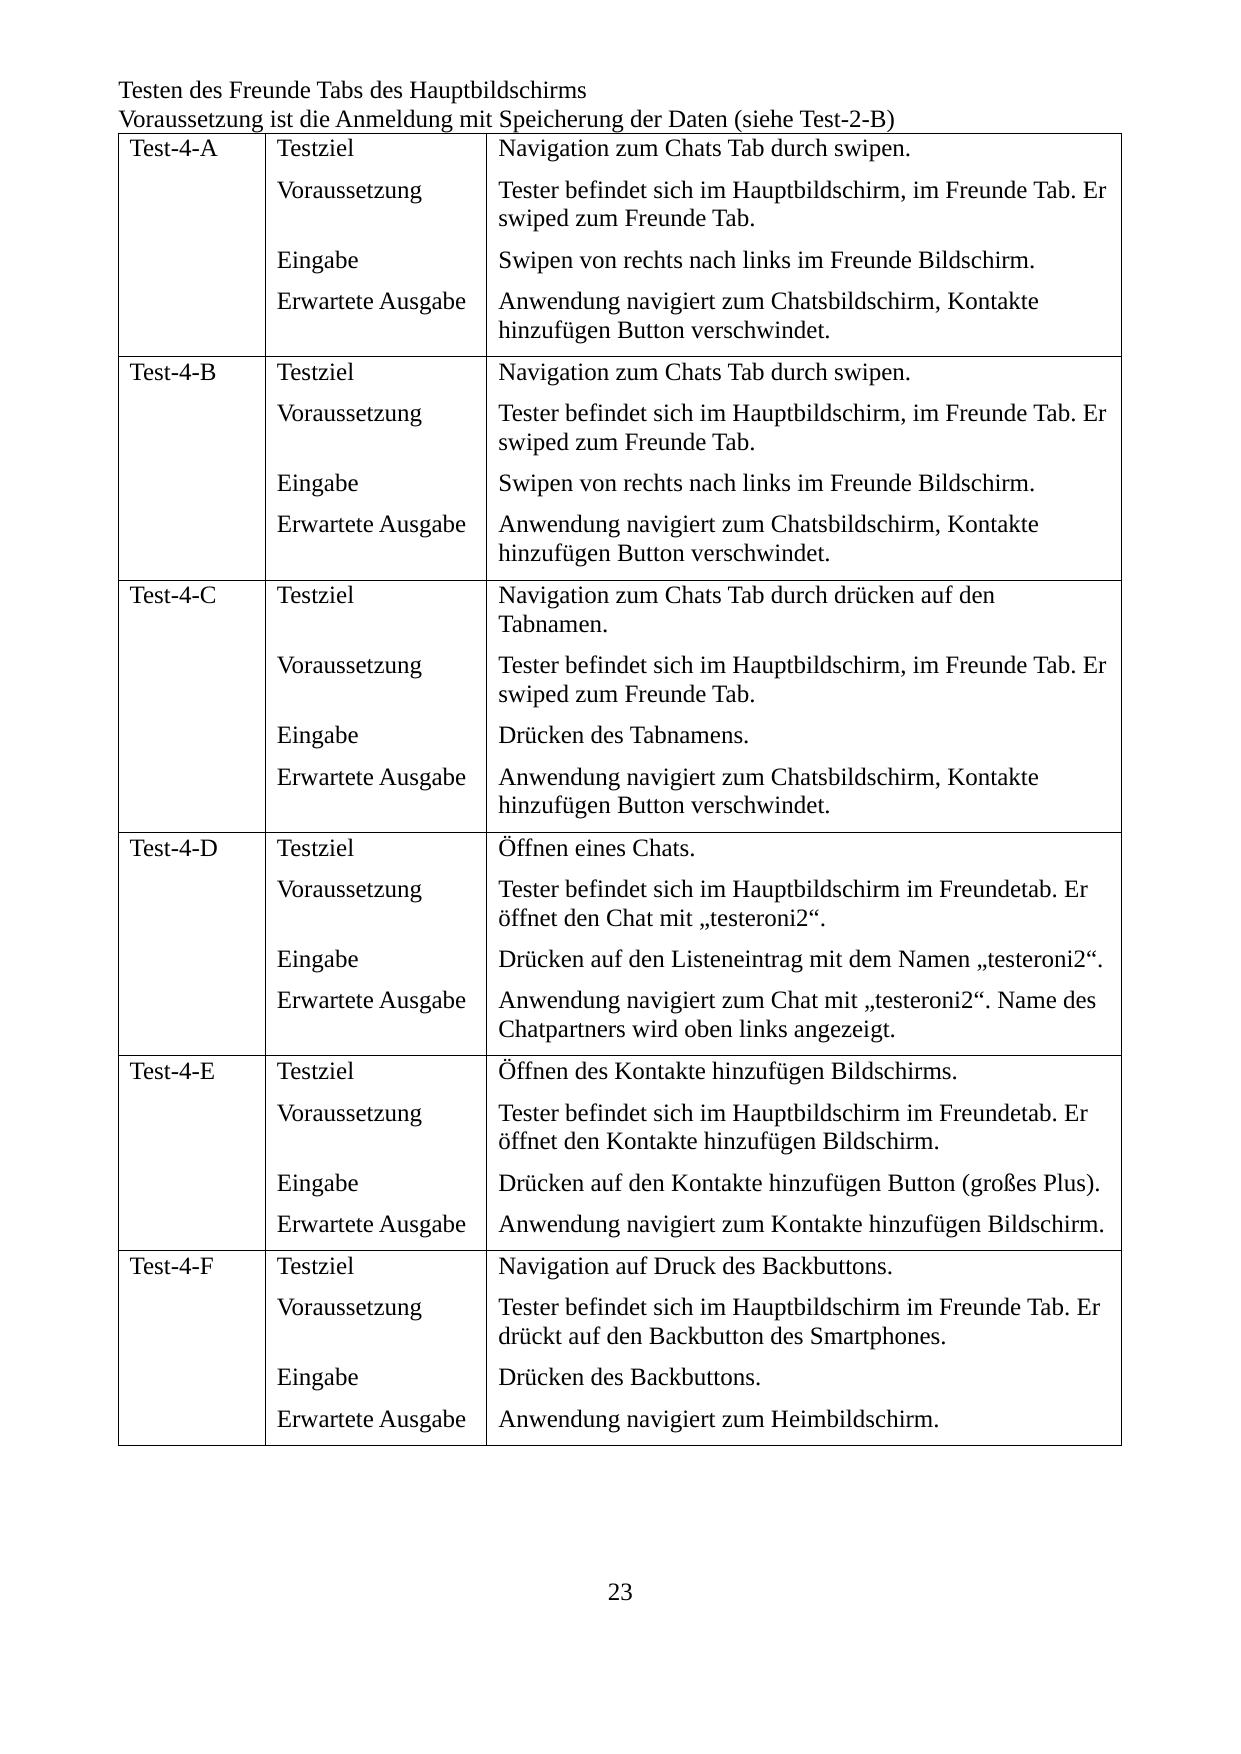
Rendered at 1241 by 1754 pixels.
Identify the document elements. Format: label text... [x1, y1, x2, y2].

table_cell Erwartete Ausgabe [266, 762, 486, 832]
table_cell Drücken auf den Listeneintrag mit dem Namen „testeroni2“. [487, 944, 1121, 985]
table_cell [119, 1098, 265, 1168]
table_cell Voraussetzung [266, 175, 486, 245]
table_cell [119, 874, 265, 944]
table_cell Test-4-E [119, 1056, 265, 1098]
table_cell Voraussetzung [266, 651, 486, 721]
table_cell Test-4-C [119, 581, 265, 651]
table_cell Testziel [266, 357, 486, 398]
table_cell Erwartete Ausgabe [266, 510, 486, 579]
table_header Navigation zum Chats Tab durch swipen. [487, 134, 1121, 175]
table_cell Eingabe [266, 245, 486, 286]
table_cell [119, 1209, 265, 1250]
table_cell [119, 286, 265, 356]
table_cell Testziel [266, 581, 486, 651]
table_cell Anwendung navigiert zum Chatsbildschirm, Kontakte hinzufügen Button verschwindet. [487, 762, 1121, 832]
table_cell Swipen von rechts nach links im Freunde Bildschirm. [487, 245, 1121, 286]
table_cell Eingabe [266, 468, 486, 509]
table_cell Navigation zum Chats Tab durch swipen. [487, 357, 1121, 398]
table_header Testziel [266, 134, 486, 175]
table_cell Test-4-B [119, 357, 265, 398]
table_cell Eingabe [266, 1168, 486, 1209]
table_cell Test-4-D [119, 833, 265, 874]
table_cell [119, 944, 265, 985]
table_cell Erwartete Ausgabe [266, 1404, 486, 1445]
table_cell Anwendung navigiert zum Chat mit „testeroni2“. Name des Chatpartners wird oben links angezeigt. [487, 985, 1121, 1055]
table_cell Tester befindet sich im Hauptbildschirm im Freundetab. Er öffnet den Chat mit „testeroni2“. [487, 874, 1121, 944]
table_cell Drücken des Tabnamens. [487, 721, 1121, 762]
table_cell Anwendung navigiert zum Chatsbildschirm, Kontakte hinzufügen Button verschwindet. [487, 510, 1121, 579]
table_cell Tester befindet sich im Hauptbildschirm, im Freunde Tab. Er swiped zum Freunde Tab. [487, 175, 1121, 245]
table_cell Tester befindet sich im Hauptbildschirm im Freundetab. Er öffnet den Kontakte hinzufügen Bildschirm. [487, 1098, 1121, 1168]
text Voraussetzung ist die Anmeldung mit Speicherung der Daten (siehe Test-2-B) [118, 104, 1122, 132]
table_cell Erwartete Ausgabe [266, 985, 486, 1055]
table_cell [119, 245, 265, 286]
table_cell Erwartete Ausgabe [266, 286, 486, 356]
table_cell Drücken des Backbuttons. [487, 1363, 1121, 1404]
table_cell [119, 468, 265, 509]
table_cell [119, 175, 265, 245]
table_cell Voraussetzung [266, 1293, 486, 1362]
table_cell [119, 762, 265, 832]
table_cell Tester befindet sich im Hauptbildschirm, im Freunde Tab. Er swiped zum Freunde Tab. [487, 651, 1121, 721]
table_cell Testziel [266, 1251, 486, 1292]
table_cell [119, 510, 265, 579]
table_cell [119, 651, 265, 721]
table_cell Drücken auf den Kontakte hinzufügen Button (großes Plus). [487, 1168, 1121, 1209]
table_cell Testziel [266, 833, 486, 874]
table_cell Öffnen eines Chats. [487, 833, 1121, 874]
text Testen des Freunde Tabs des Hauptbildschirms [118, 75, 1122, 104]
table_cell [119, 1404, 265, 1445]
table_cell Öffnen des Kontakte hinzufügen Bildschirms. [487, 1056, 1121, 1098]
table_cell Testziel [266, 1056, 486, 1098]
table_cell Navigation auf Druck des Backbuttons. [487, 1251, 1121, 1292]
table_cell Eingabe [266, 721, 486, 762]
table_cell Anwendung navigiert zum Kontakte hinzufügen Bildschirm. [487, 1209, 1121, 1250]
table_cell Anwendung navigiert zum Heimbildschirm. [487, 1404, 1121, 1445]
table_cell Voraussetzung [266, 398, 486, 468]
table_cell [119, 1363, 265, 1404]
table_cell [119, 398, 265, 468]
table_cell Navigation zum Chats Tab durch drücken auf den Tabnamen. [487, 581, 1121, 651]
table_cell [119, 721, 265, 762]
table_cell Eingabe [266, 1363, 486, 1404]
table_cell [119, 985, 265, 1055]
table_header Test-4-A [119, 134, 265, 175]
table_cell Anwendung navigiert zum Chatsbildschirm, Kontakte hinzufügen Button verschwindet. [487, 286, 1121, 356]
table_cell Swipen von rechts nach links im Freunde Bildschirm. [487, 468, 1121, 509]
table_cell Voraussetzung [266, 874, 486, 944]
table_cell Test-4-F [119, 1251, 265, 1292]
table_cell [119, 1168, 265, 1209]
table_cell Voraussetzung [266, 1098, 486, 1168]
table_cell [119, 1293, 265, 1362]
table_cell Tester befindet sich im Hauptbildschirm im Freunde Tab. Er drückt auf den Backbutton des Smartphones. [487, 1293, 1121, 1362]
table_cell Eingabe [266, 944, 486, 985]
table_cell Erwartete Ausgabe [266, 1209, 486, 1250]
table_cell Tester befindet sich im Hauptbildschirm, im Freunde Tab. Er swiped zum Freunde Tab. [487, 398, 1121, 468]
